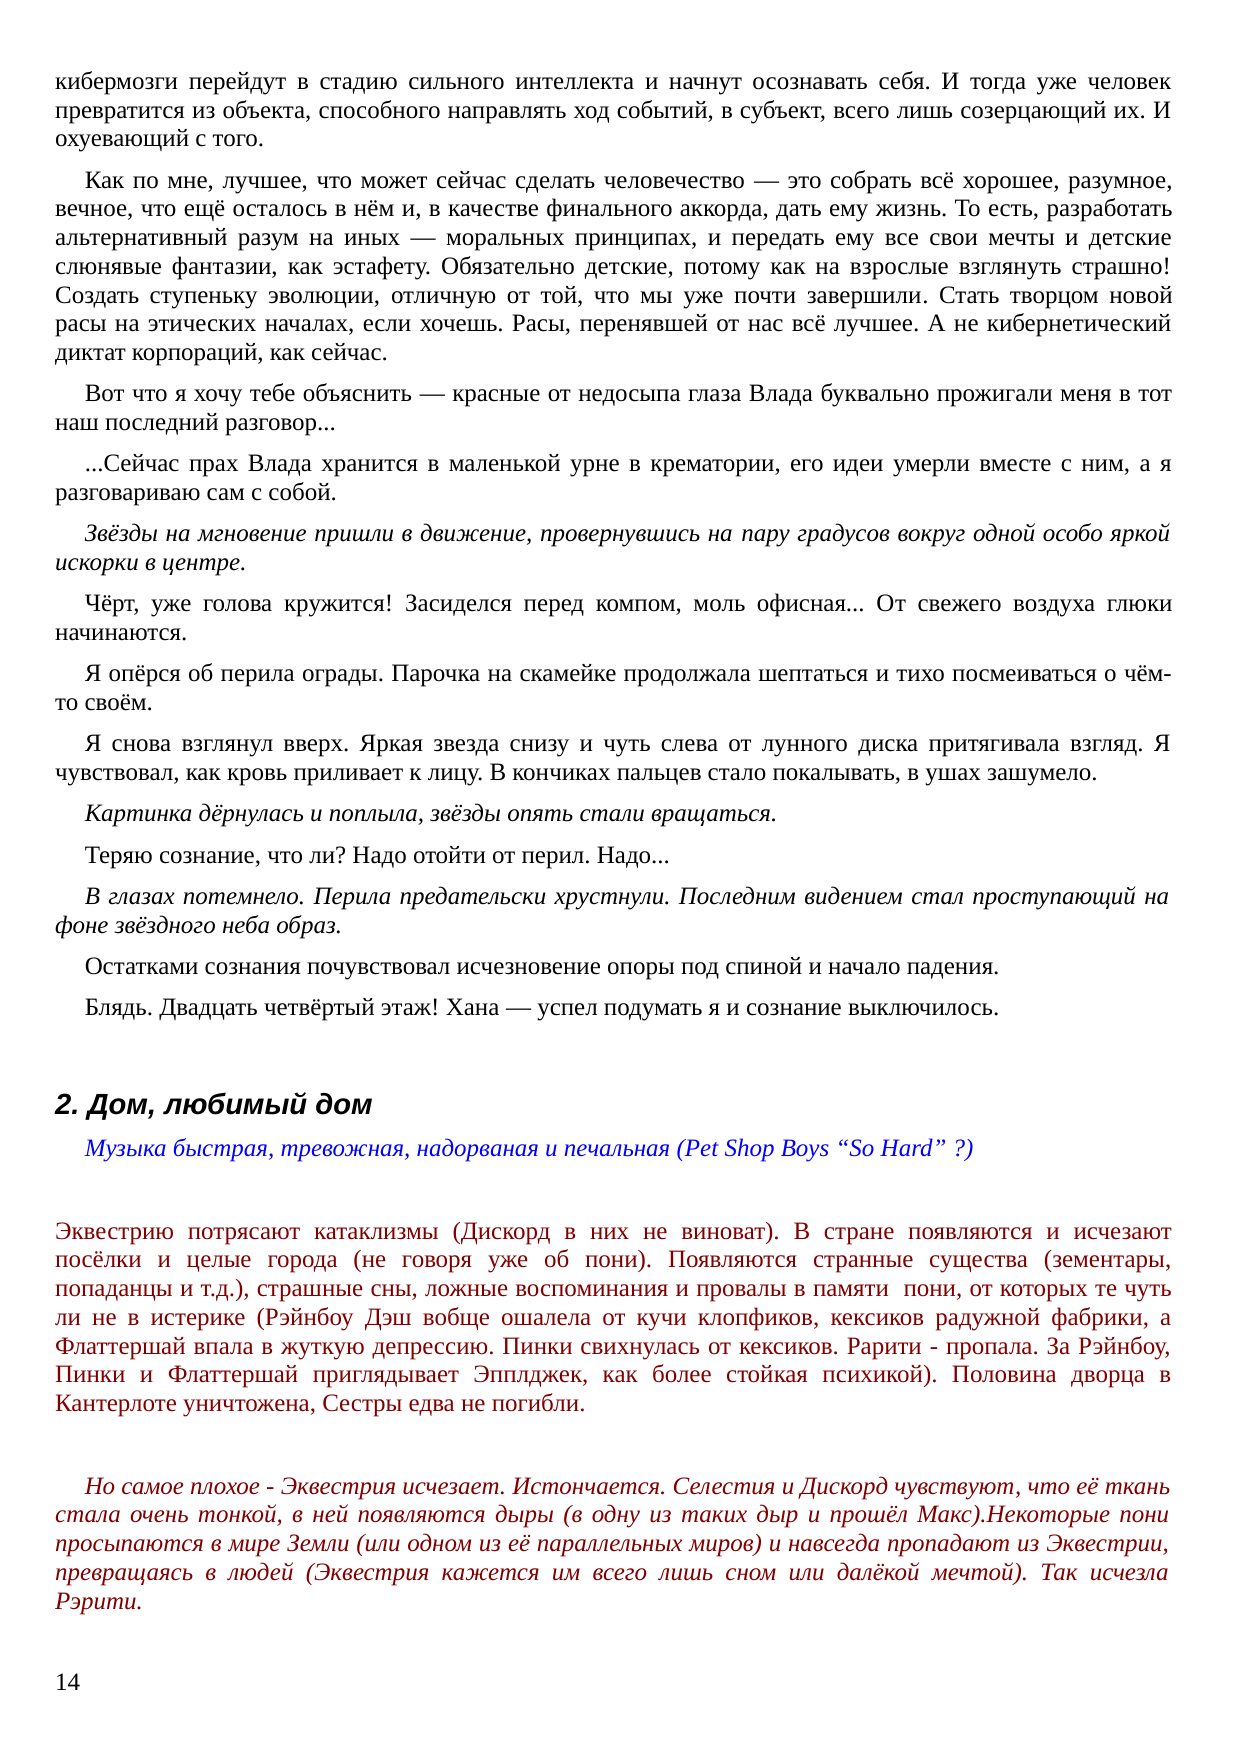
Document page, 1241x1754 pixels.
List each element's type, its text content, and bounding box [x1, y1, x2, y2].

text Остатками сознания почувствовал исчезновение опоры под спиной и начало падения. [55, 951, 1173, 980]
text Звёзды на мгновение пришли в движение, провернувшись на пару градусов вокруг одной особо яркой искорки в центре. [55, 518, 1173, 576]
text Музыка быстрая, тревожная, надорваная и печальная (Pet Shop Boys “So Hard” ?) [55, 1133, 1173, 1162]
text Чёрт, уже голова кружится! Засиделся перед компом, моль офисная... От свежего воздуха глюки начинаются. [55, 588, 1173, 646]
subtitle 2. Дом, любимый дом [55, 1087, 1173, 1121]
text Вот что я хочу тебе объяснить — красные от недосыпа глаза Влада буквально прожигали меня в тот наш последний разговор... [55, 378, 1173, 436]
text Картинка дёрнулась и поплыла, звёзды опять стали вращаться. [55, 798, 1173, 827]
text кибермозги перейдут в стадию сильного интеллекта и начнут осознавать себя. И тогда уже человек превратится из объекта, способного направлять ход событий, в субъект, всего лишь созерцающий их. И охуевающий с того. [55, 66, 1173, 152]
text ...Сейчас прах Влада хранится в маленькой урне в крематории, его идеи умерли вместе с ним, а я разговариваю сам с собой. [55, 448, 1173, 506]
text Эквестрию потрясают катаклизмы (Дискорд в них не виноват). В стране появляются и исчезают посёлки и целые города (не говоря уже об пони). Появляются странные существа (зементары, попаданцы и т.д.), страшные сны, ложные воспоминания и провалы в памяти пони, от которых те чуть ли не в истерике (Рэйнбоу Дэш вобще ошалела от кучи клопфиков, кексиков радужной фабрики, а Флаттершай впала в жуткую депрессию. Пинки свихнулась от кексиков. Рарити - пропала. За Рэйнбоу, Пинки и Флаттершай приглядывает Эпплджек, как более стойкая психикой). Половина дворца в Кантерлоте уничтожена, Сестры едва не погибли. [55, 1216, 1173, 1417]
text Я снова взглянул вверх. Яркая звезда снизу и чуть слева от лунного диска притягивала взгляд. Я чувствовал, как кровь приливает к лицу. В кончиках пальцев стало покалывать, в ушах зашумело. [55, 728, 1173, 786]
text Но самое плохое - Эквестрия исчезает. Истончается. Селестия и Дискорд чувствуют, что её ткань стала очень тонкой, в ней появляются дыры (в одну из таких дыр и прошёл Макс).Некоторые пони просыпаются в мире Земли (или одном из её параллельных миров) и навсегда пропадают из Эквестрии, превращаясь в людей (Эквестрия кажется им всего лишь сном или далёкой мечтой). Так исчезла Рэрити. [55, 1471, 1173, 1614]
text Блядь. Двадцать четвёртый этаж! Хана — успел подумать я и сознание выключилось. [55, 992, 1173, 1021]
text В глазах потемнело. Перила предательски хрустнули. Последним видением стал проступающий на фоне звёздного неба образ. [55, 881, 1173, 938]
text Я опёрся об перила ограды. Парочка на скамейке продолжала шептаться и тихо посмеиваться о чём-то своём. [55, 658, 1173, 716]
text Теряю сознание, что ли? Надо отойти от перил. Надо... [55, 840, 1173, 868]
text Как по мне, лучшее, что может сейчас сделать человечество — это собрать всё хорошее, разумное, вечное, что ещё осталось в нём и, в качестве финального аккорда, дать ему жизнь. То есть, разработать альтернативный разум на иных — моральных принципах, и передать ему все свои мечты и детские слюнявые фантазии, как эстафету. Обязательно детские, потому как на взрослые взглянуть страшно! Создать ступеньку эволюции, отличную от той, что мы уже почти завершили. Стать творцом новой расы на этических началах, если хочешь. Расы, перенявшей от нас всё лучшее. А не кибернетический диктат корпораций, как сейчас. [55, 165, 1173, 366]
